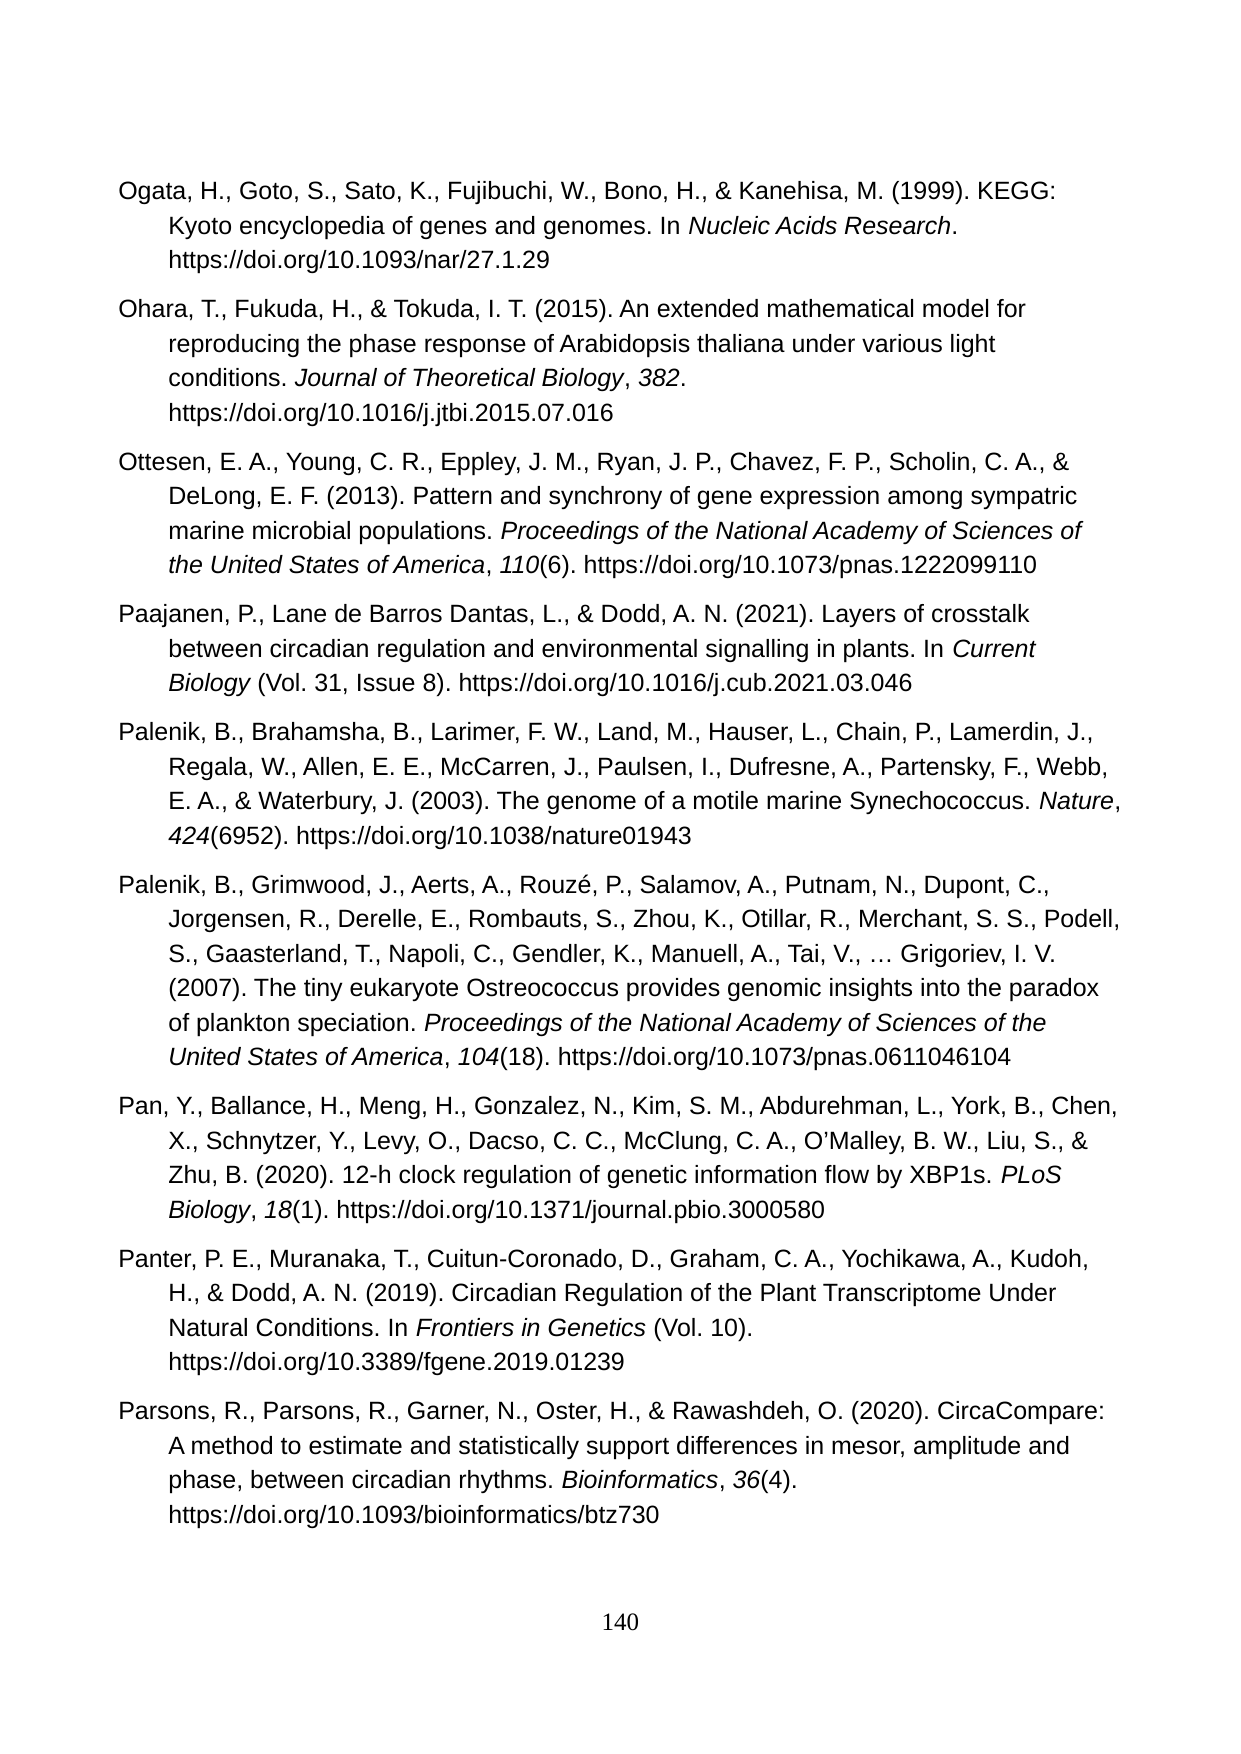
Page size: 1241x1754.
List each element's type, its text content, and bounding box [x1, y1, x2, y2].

text Ottesen, E. A., Young, C. R., Eppley, J. M., Ryan, J. P., Chavez, F. P., Scholin, C. A., & DeLong, E. F. (2013). Pattern and synchrony of gene expression among sympatric marine microbial populations. Proceedings of the National Academy of Sciences of the United States of America, 110(6). https://doi.org/10.1073/pnas.1222099110 [118, 447, 1122, 579]
text Parsons, R., Parsons, R., Garner, N., Oster, H., & Rawashdeh, O. (2020). CircaCompare: A method to estimate and statistically support differences in mesor, amplitude and phase, between circadian rhythms. Bioinformatics, 36(4). https://doi.org/10.1093/bioinformatics/btz730 [118, 1396, 1122, 1528]
text Paajanen, P., Lane de Barros Dantas, L., & Dodd, A. N. (2021). Layers of crosstalk between circadian regulation and environmental signalling in plants. In Current Biology (Vol. 31, Issue 8). https://doi.org/10.1016/j.cub.2021.03.046 [118, 599, 1122, 697]
text Ohara, T., Fukuda, H., & Tokuda, I. T. (2015). An extended mathematical model for reproducing the phase response of Arabidopsis thaliana under various light conditions. Journal of Theoretical Biology, 382. https://doi.org/10.1016/j.jtbi.2015.07.016 [118, 294, 1122, 427]
text Panter, P. E., Muranaka, T., Cuitun-Coronado, D., Graham, C. A., Yochikawa, A., Kudoh, H., & Dodd, A. N. (2019). Circadian Regulation of the Plant Transcriptome Under Natural Conditions. In Frontiers in Genetics (Vol. 10). https://doi.org/10.3389/fgene.2019.01239 [118, 1244, 1122, 1376]
text Palenik, B., Brahamsha, B., Larimer, F. W., Land, M., Hauser, L., Chain, P., Lamerdin, J., Regala, W., Allen, E. E., McCarren, J., Paulsen, I., Dufresne, A., Partensky, F., Webb, E. A., & Waterbury, J. (2003). The genome of a motile marine Synechococcus. Nature, 424(6952). https://doi.org/10.1038/nature01943 [118, 717, 1122, 849]
text Ogata, H., Goto, S., Sato, K., Fujibuchi, W., Bono, H., & Kanehisa, M. (1999). KEGG: Kyoto encyclopedia of genes and genomes. In Nucleic Acids Research. https://doi.org/10.1093/nar/27.1.29 [118, 176, 1122, 274]
text Palenik, B., Grimwood, J., Aerts, A., Rouzé, P., Salamov, A., Putnam, N., Dupont, C., Jorgensen, R., Derelle, E., Rombauts, S., Zhou, K., Otillar, R., Merchant, S. S., Podell, S., Gaasterland, T., Napoli, C., Gendler, K., Manuell, A., Tai, V., … Grigoriev, I. V. (2007). The tiny eukaryote Ostreococcus provides genomic insights into the paradox of plankton speciation. Proceedings of the National Academy of Sciences of the United States of America, 104(18). https://doi.org/10.1073/pnas.0611046104 [118, 870, 1122, 1071]
text Pan, Y., Ballance, H., Meng, H., Gonzalez, N., Kim, S. M., Abdurehman, L., York, B., Chen, X., Schnytzer, Y., Levy, O., Dacso, C. C., McClung, C. A., O’Malley, B. W., Liu, S., & Zhu, B. (2020). 12-h clock regulation of genetic information flow by XBP1s. PLoS Biology, 18(1). https://doi.org/10.1371/journal.pbio.3000580 [118, 1091, 1122, 1223]
